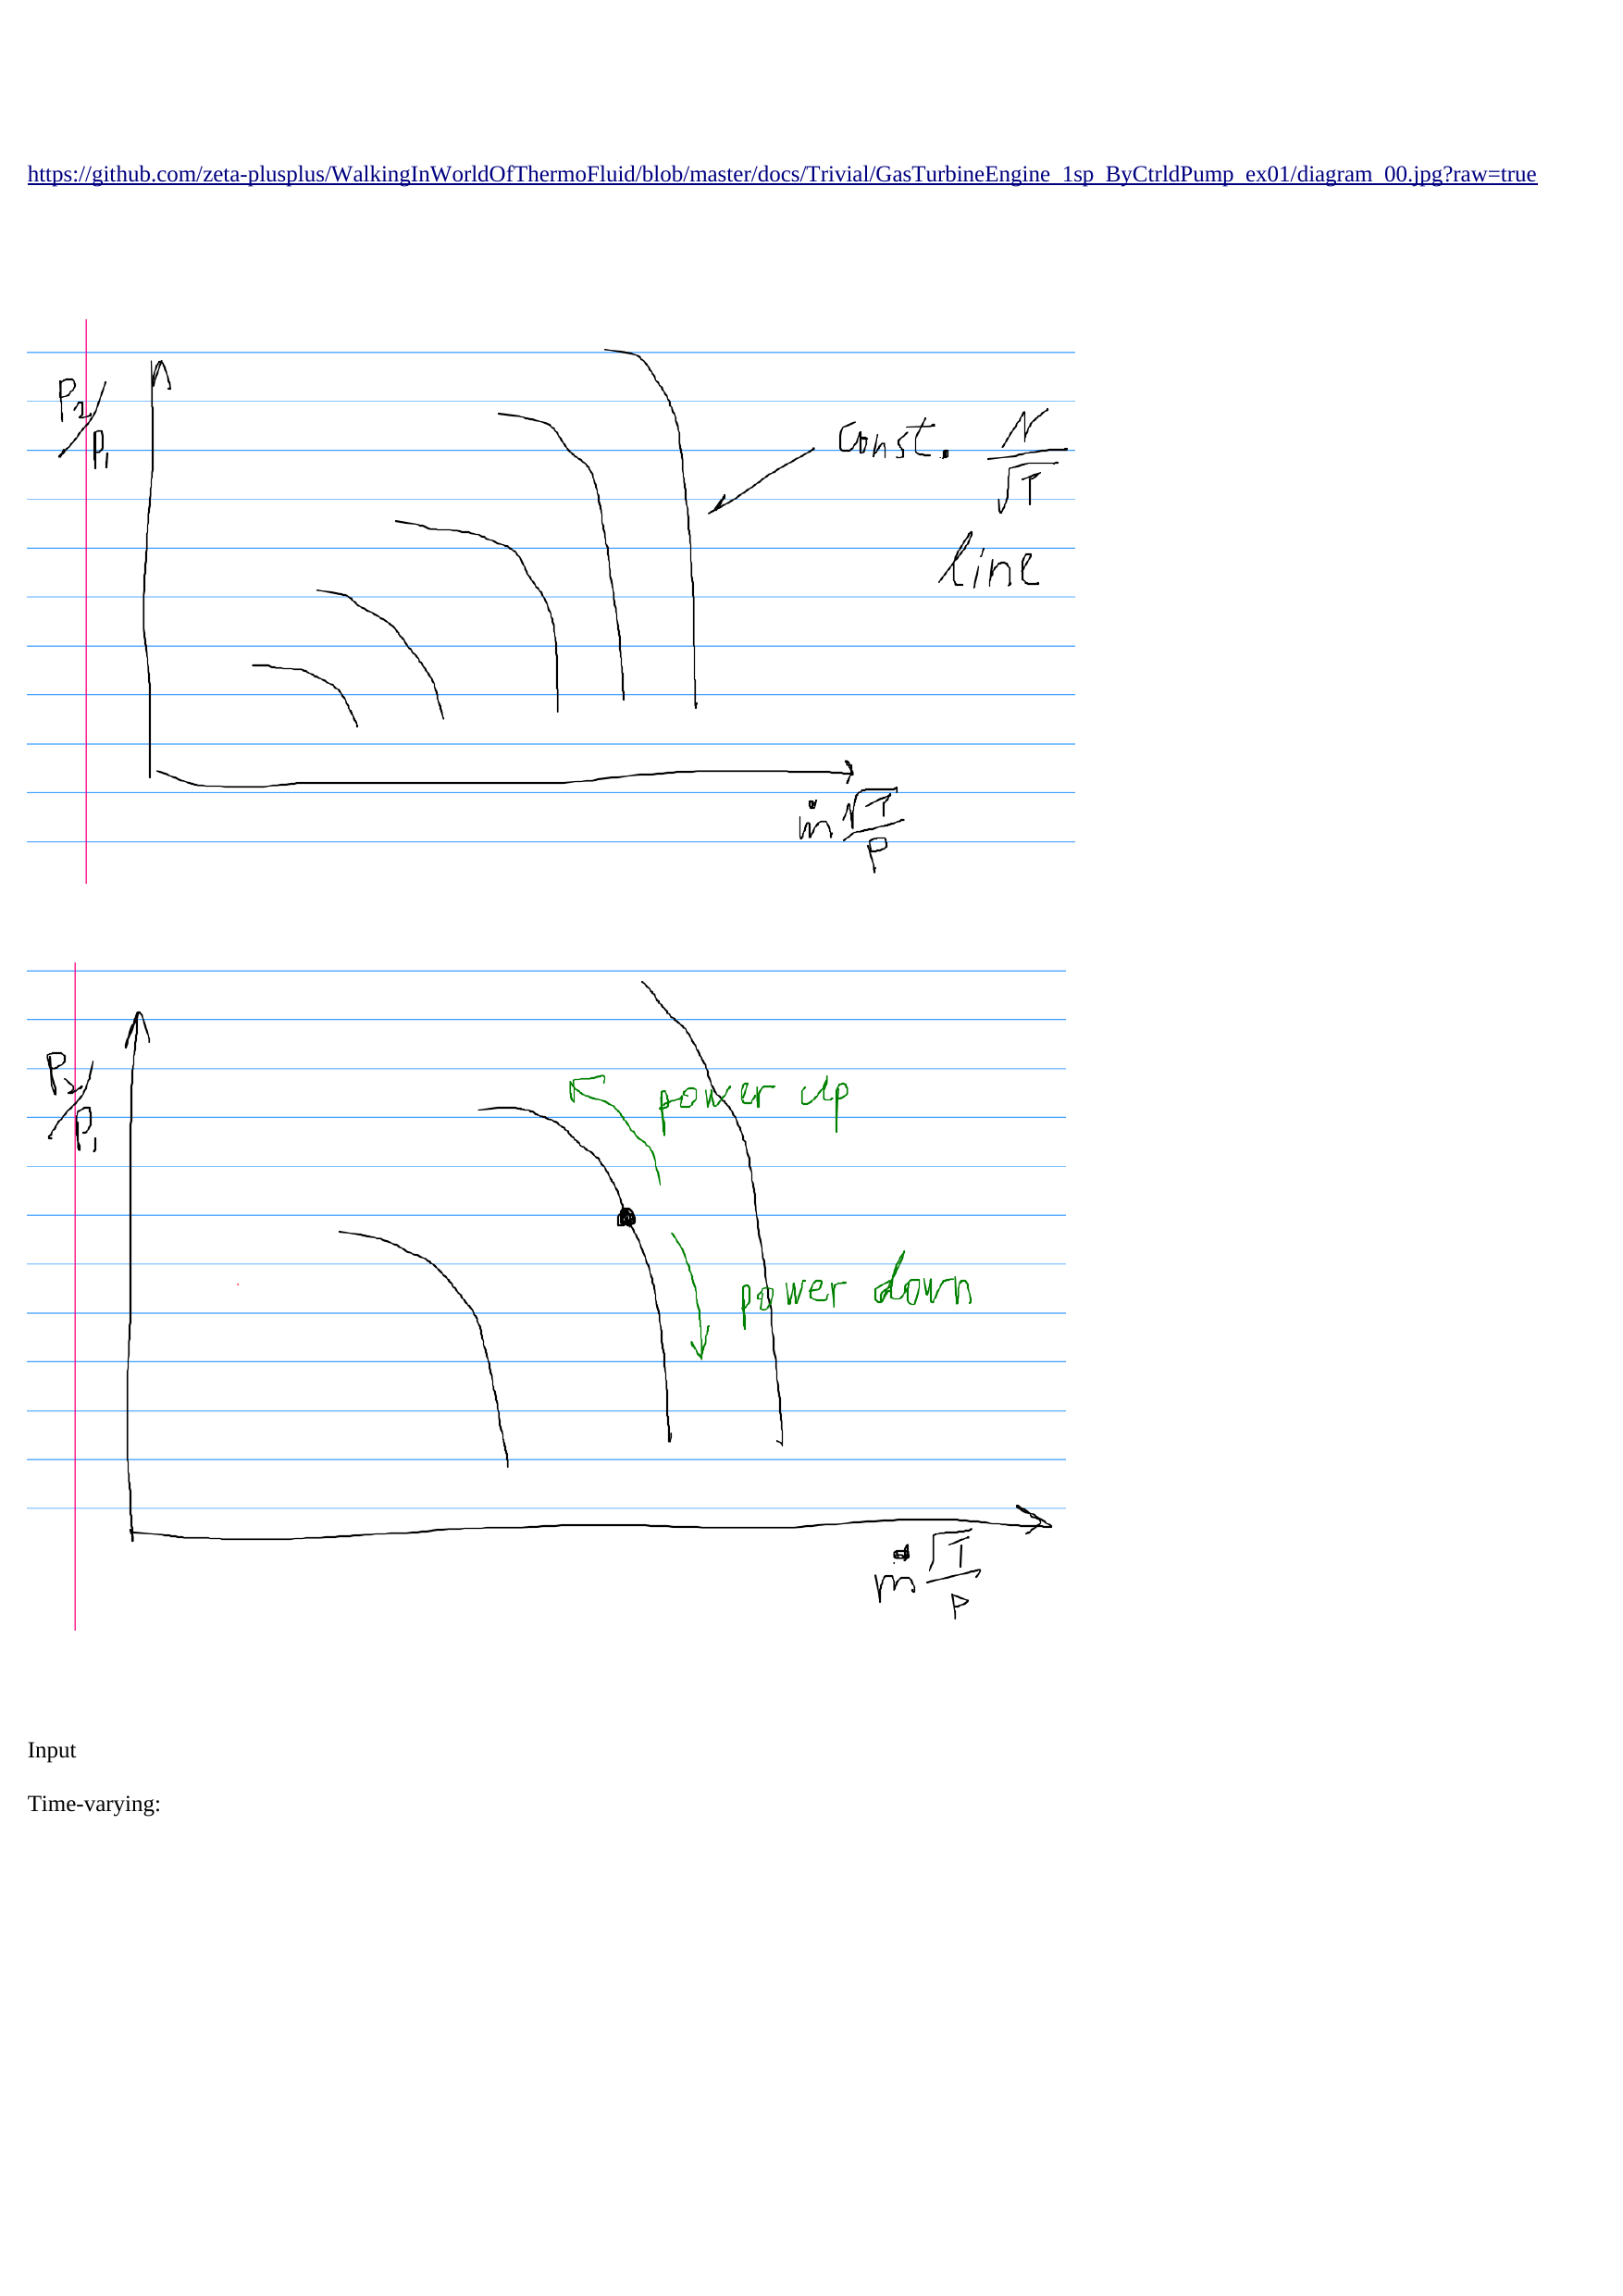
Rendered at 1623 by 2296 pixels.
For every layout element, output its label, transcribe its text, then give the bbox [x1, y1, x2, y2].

picture [27, 319, 1075, 884]
text https://github.com/zeta-plusplus/WalkingInWorldOfThermoFluid/blob/master/docs/Trivial/GasTurbineEngine_1sp_ByCtrldPump_ex01/diagram_00.jpg?raw=true [27, 160, 1595, 187]
text Time-varying: [27, 1790, 1595, 1817]
picture [27, 962, 1066, 1631]
